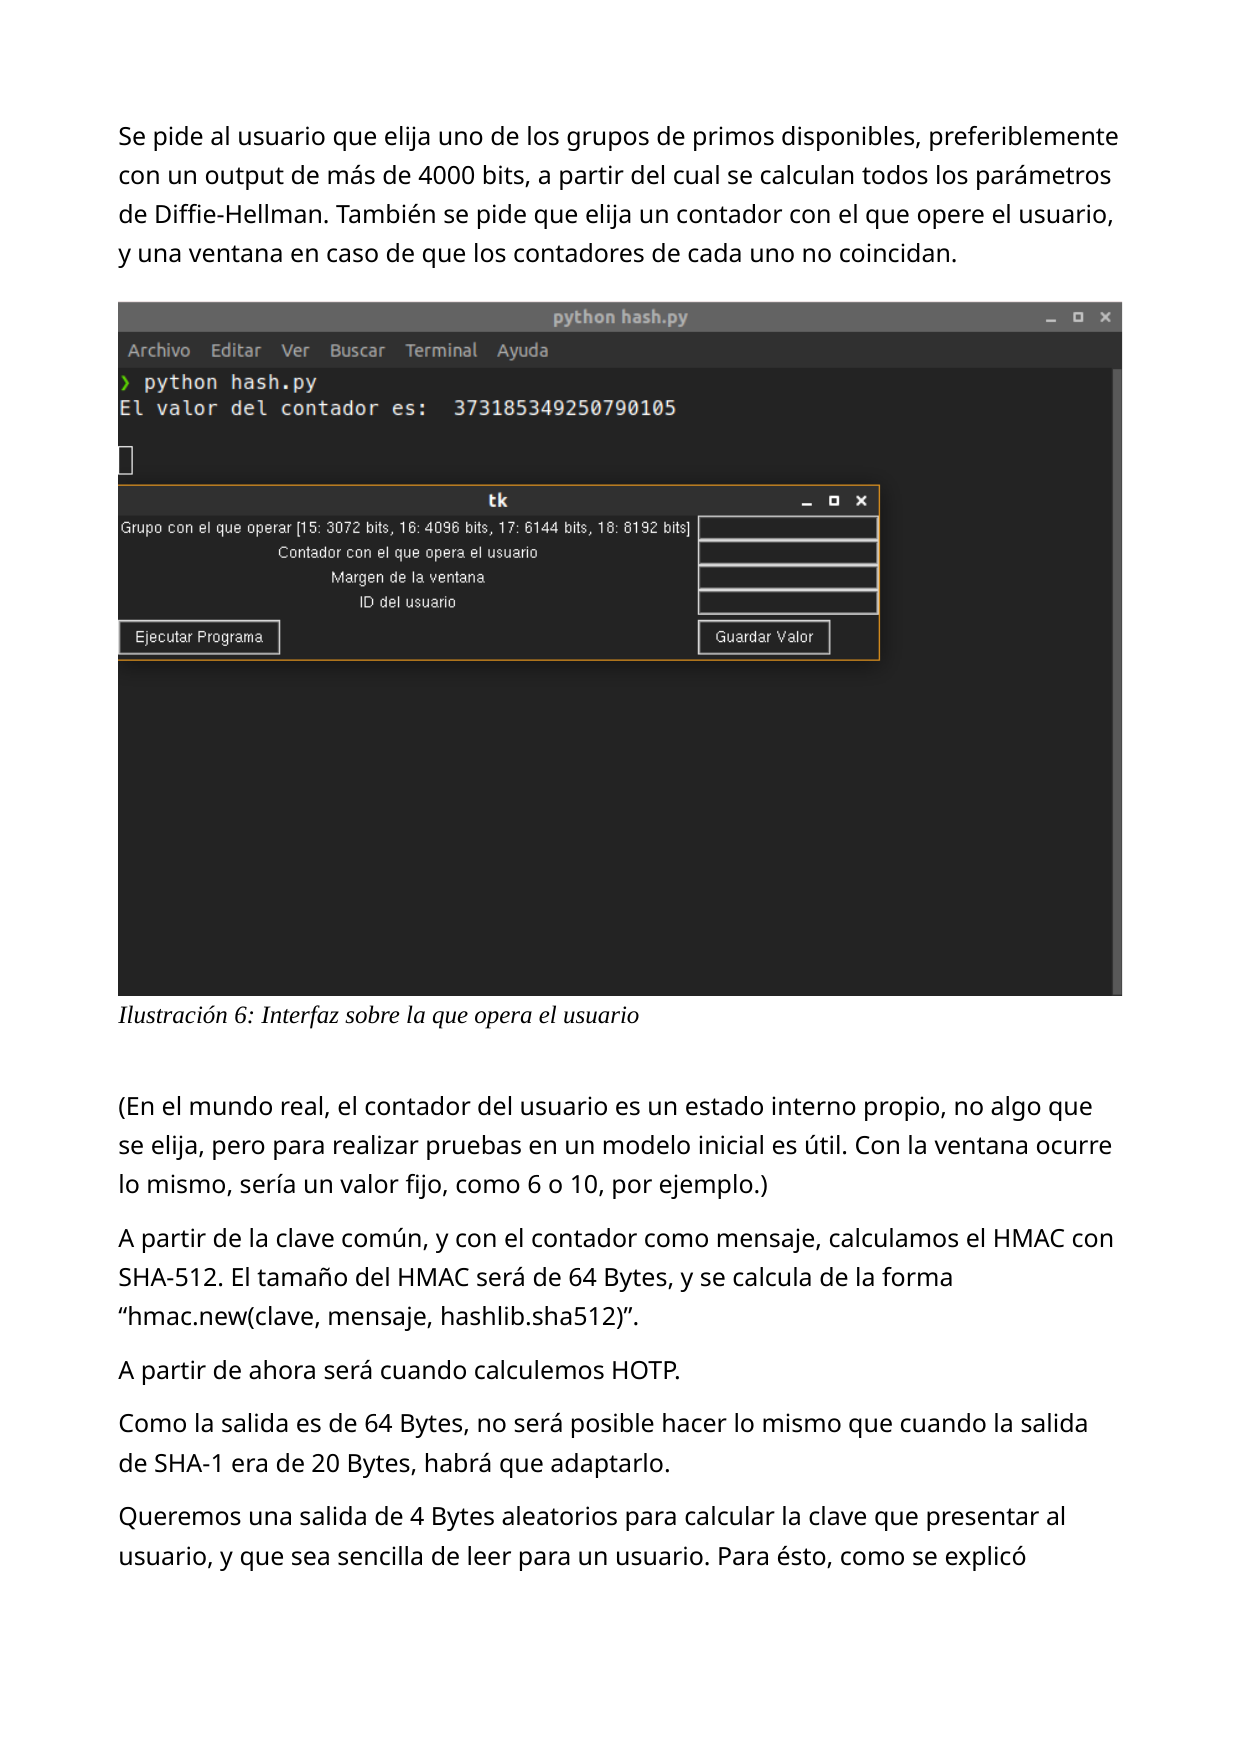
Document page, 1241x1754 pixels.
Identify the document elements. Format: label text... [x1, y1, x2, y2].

text Se pide al usuario que elija uno de los grupos de primos disponibles, preferiblemente con un output de más de 4000 bits, a partir del cual se calculan todos los parámetros de Diffie-Hellman. También se pide que elija un contador con el que opere el usuario, y una ventana en caso de que los contadores de cada uno no coincidan. [118, 118, 1122, 270]
text (En el mundo real, el contador del usuario es un estado interno propio, no algo que se elija, pero para realizar pruebas en un modelo inicial es útil. Con la ventana ocurre lo mismo, sería un valor fijo, como 6 o 10, por ejemplo.) [118, 1088, 1122, 1201]
text A partir de la clave común, y con el contador como mensaje, calculamos el HMAC con SHA-512. El tamaño del HMAC será de 64 Bytes, y se calcula de la forma “hmac.new(clave, mensaje, hashlib.sha512)”. [118, 1220, 1122, 1333]
text Como la salida es de 64 Bytes, no será posible hacer lo mismo que cuando la salida de SHA-1 era de 20 Bytes, habrá que adaptarlo. [118, 1406, 1122, 1479]
text Queremos una salida de 4 Bytes aleatorios para calcular la clave que presentar al usuario, y que sea sencilla de leer para un usuario. Para ésto, como se explicó [118, 1499, 1122, 1572]
text A partir de ahora será cuando calculemos HOTP. [118, 1352, 1122, 1386]
text Ilustración 6: Interfaz sobre la que opera el usuario [118, 996, 1122, 1029]
picture [118, 301, 1123, 996]
